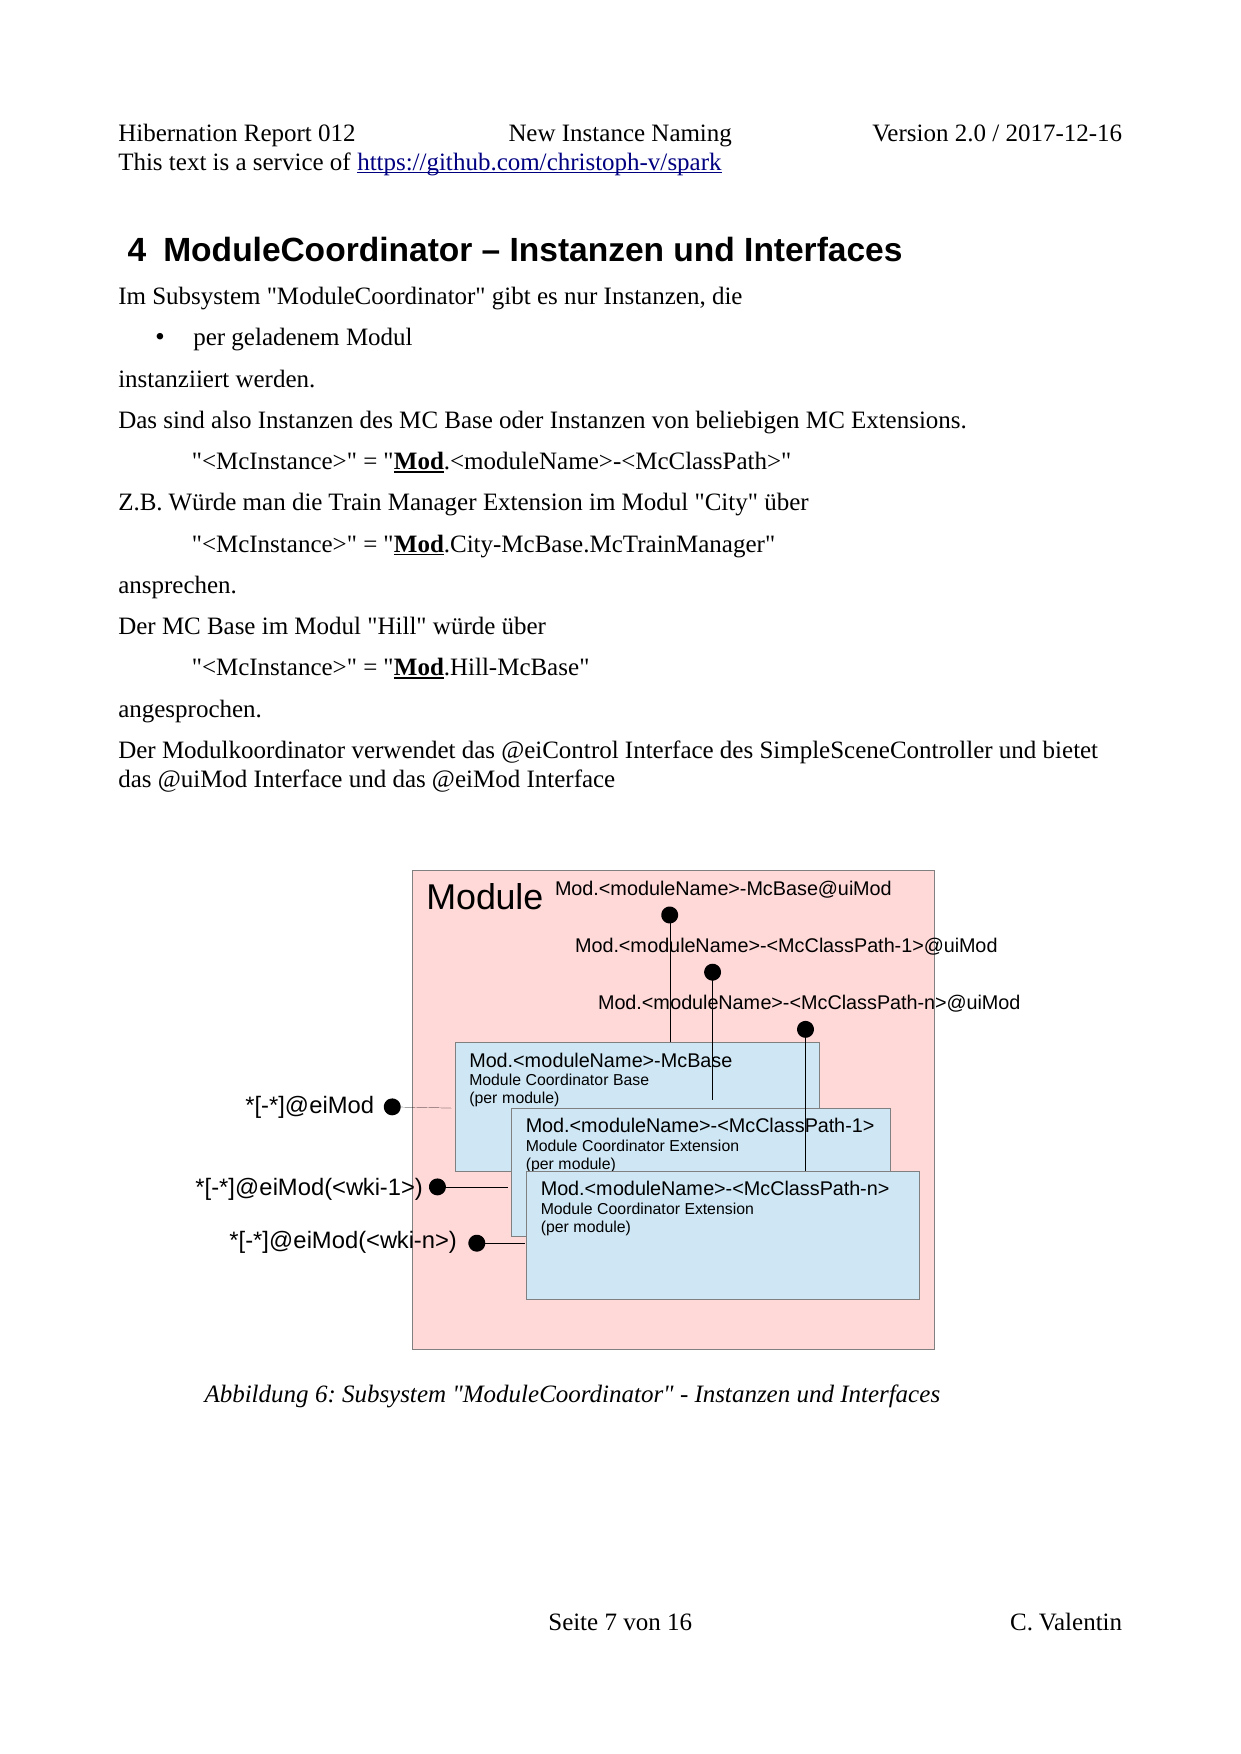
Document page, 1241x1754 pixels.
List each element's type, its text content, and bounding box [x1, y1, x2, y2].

text Der Modulkoordinator verwendet das @eiControl Interface des SimpleSceneController und bietet das @uiMod Interface und das @eiMod Interface [118, 735, 1122, 792]
subtitle ModuleCoordinator – Instanzen und Interfaces [118, 230, 1122, 269]
text angesprochen. [118, 694, 1122, 722]
text Z.B. Würde man die Train Manager Extension im Modul "City" über [118, 487, 1122, 516]
text Im Subsystem "ModuleCoordinator" gibt es nur Instanzen, die [118, 281, 1122, 310]
list per geladenem Modul [156, 322, 1122, 351]
text ansprechen. [118, 570, 1122, 599]
text Der MC Base im Modul "Hill" würde über [118, 611, 1122, 640]
text "<McInstance>" = "Mod.City-McBase.McTrainManager" [192, 529, 1122, 557]
text "<McInstance>" = "Mod.<moduleName>-<McClassPath>" [192, 446, 1122, 475]
text Abbildung 6: Subsystem "ModuleCoordinator" - Instanzen und Interfaces [204, 859, 1082, 1408]
text instanziiert werden. [118, 364, 1122, 392]
text "<McInstance>" = "Mod.Hill-McBase" [192, 652, 1122, 681]
text Das sind also Instanzen des MC Base oder Instanzen von beliebigen MC Extensions. [118, 405, 1122, 434]
